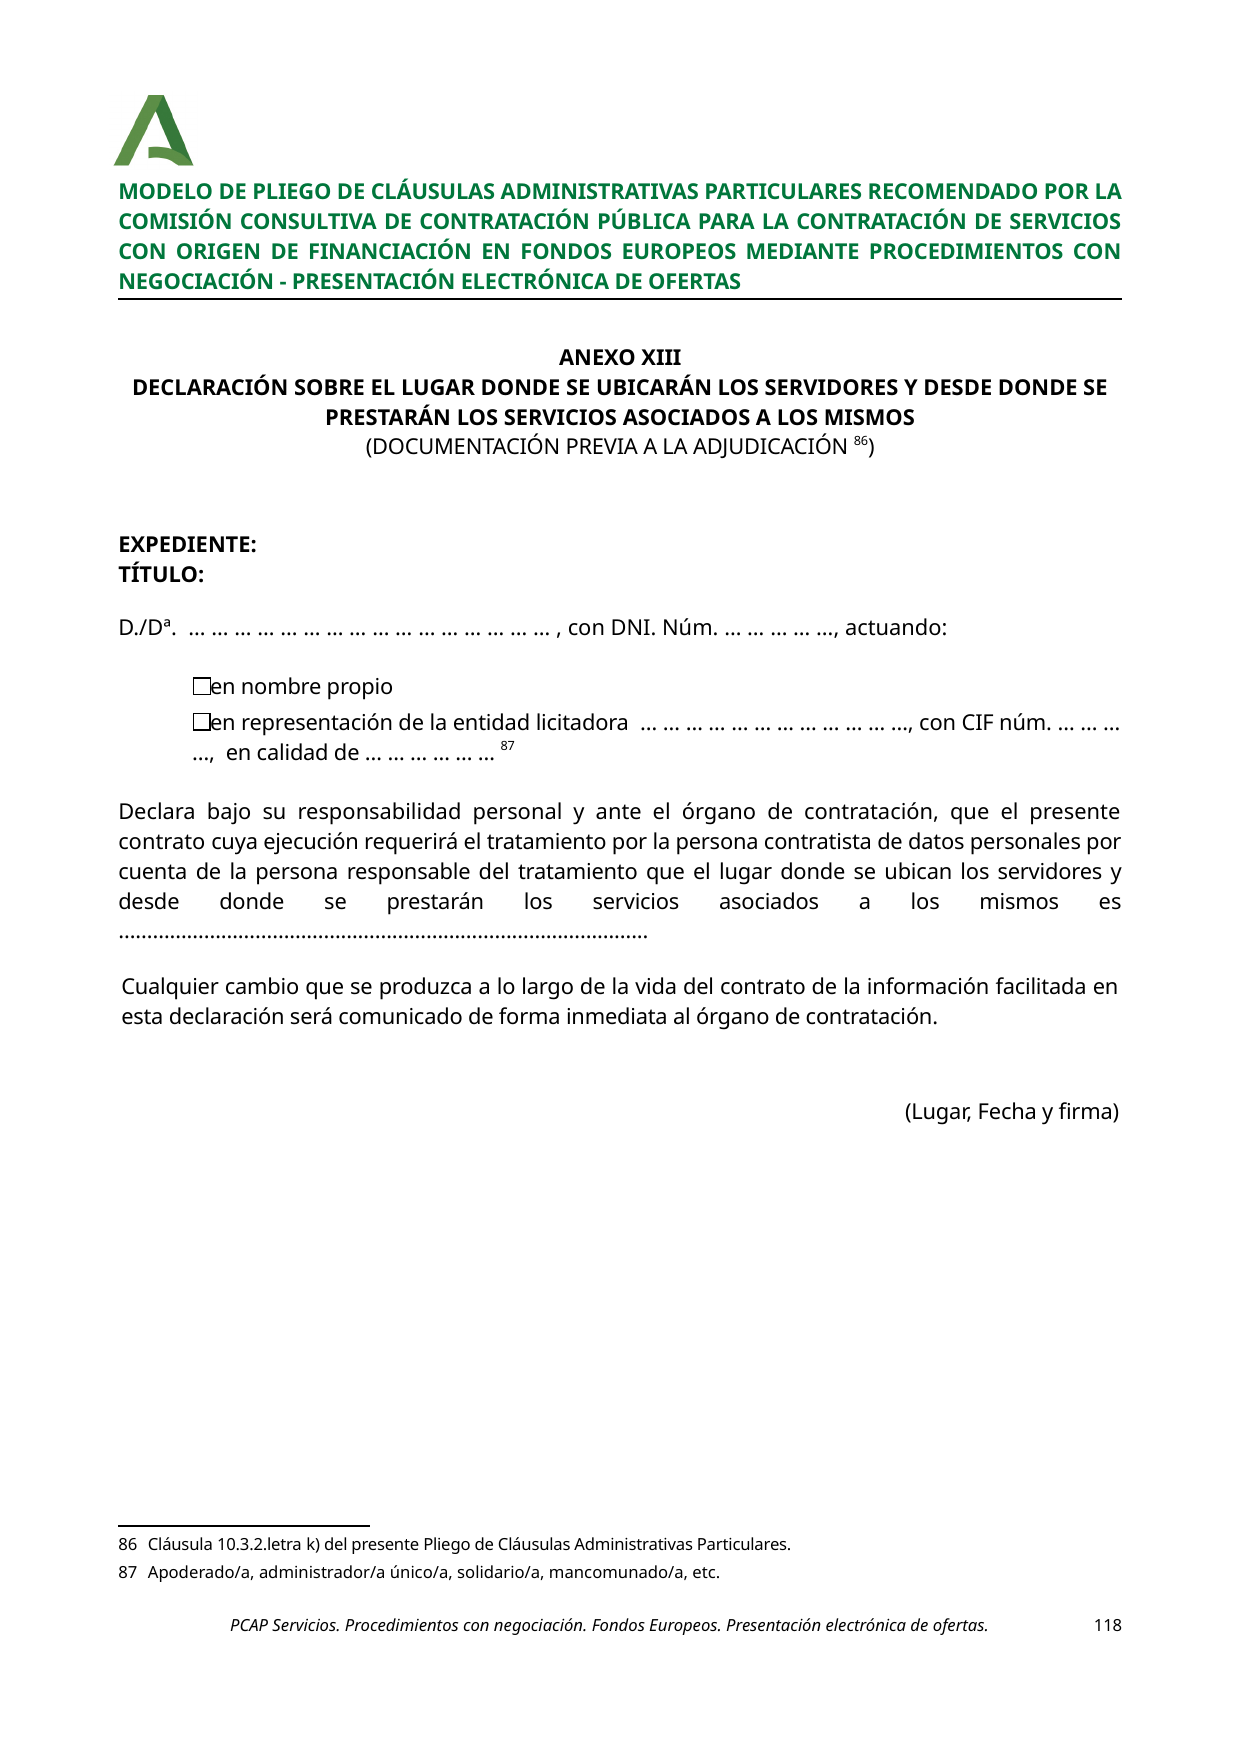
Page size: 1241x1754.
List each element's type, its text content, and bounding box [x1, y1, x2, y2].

text Cualquier cambio que se produzca a lo largo de la vida del contrato de la información facilitada en esta declaración será comunicado de forma inmediata al órgano de contratación. [118, 971, 1122, 1031]
text Cláusula 10.3.2.letra k) del presente Pliego de Cláusulas Administrativas Particulares. [118, 1532, 1122, 1555]
text Declara bajo su responsabilidad personal y ante el órgano de contratación, que el presente contrato cuya ejecución requerirá el tratamiento por la persona contratista de datos personales por cuenta de la persona responsable del tratamiento que el lugar donde se ubican los servidores y desde donde se prestarán los servicios asociados a los mismos es ………………………………………………………………………………... [118, 796, 1122, 945]
picture [109, 91, 198, 170]
text en nombre propio [192, 671, 1122, 701]
text Apoderado/a, administrador/a único/a, solidario/a, mancomunado/a, etc. [118, 1561, 1122, 1584]
text TÍTULO: [118, 559, 1122, 589]
text D./Dª. … … … … … … … … … … … … … … … … , con DNI. Núm. … … … … …, actuando: [118, 612, 1122, 641]
text MODELO DE PLIEGO DE CLÁUSULAS ADMINISTRATIVAS PARTICULARES RECOMENDADO POR LA COMISIÓN CONSULTIVA DE CONTRATACIÓN PÚBLICA PARA LA CONTRATACIÓN DE SERVICIOS CON ORIGEN DE FINANCIACIÓN EN FONDOS EUROPEOS MEDIANTE PROCEDIMIENTOS CON NEGOCIACIÓN - PRESENTACIÓN ELECTRÓNICA DE OFERTAS [118, 176, 1122, 298]
text EXPEDIENTE: [118, 529, 1122, 559]
text DECLARACIÓN SOBRE EL LUGAR DONDE SE UBICARÁN LOS SERVIDORES Y DESDE DONDE SE PRESTARÁN LOS SERVICIOS ASOCIADOS A LOS MISMOS [118, 372, 1122, 431]
text (Lugar, Fecha y firma) [118, 1093, 1122, 1126]
text ANEXO XIII [118, 342, 1122, 372]
text (DOCUMENTACIÓN PREVIA A LA ADJUDICACIÓN ) [118, 431, 1122, 461]
text en representación de la entidad licitadora … … … … … … … … … … … …, con CIF núm. … … … …, en calidad de … … … … … … [192, 707, 1122, 767]
